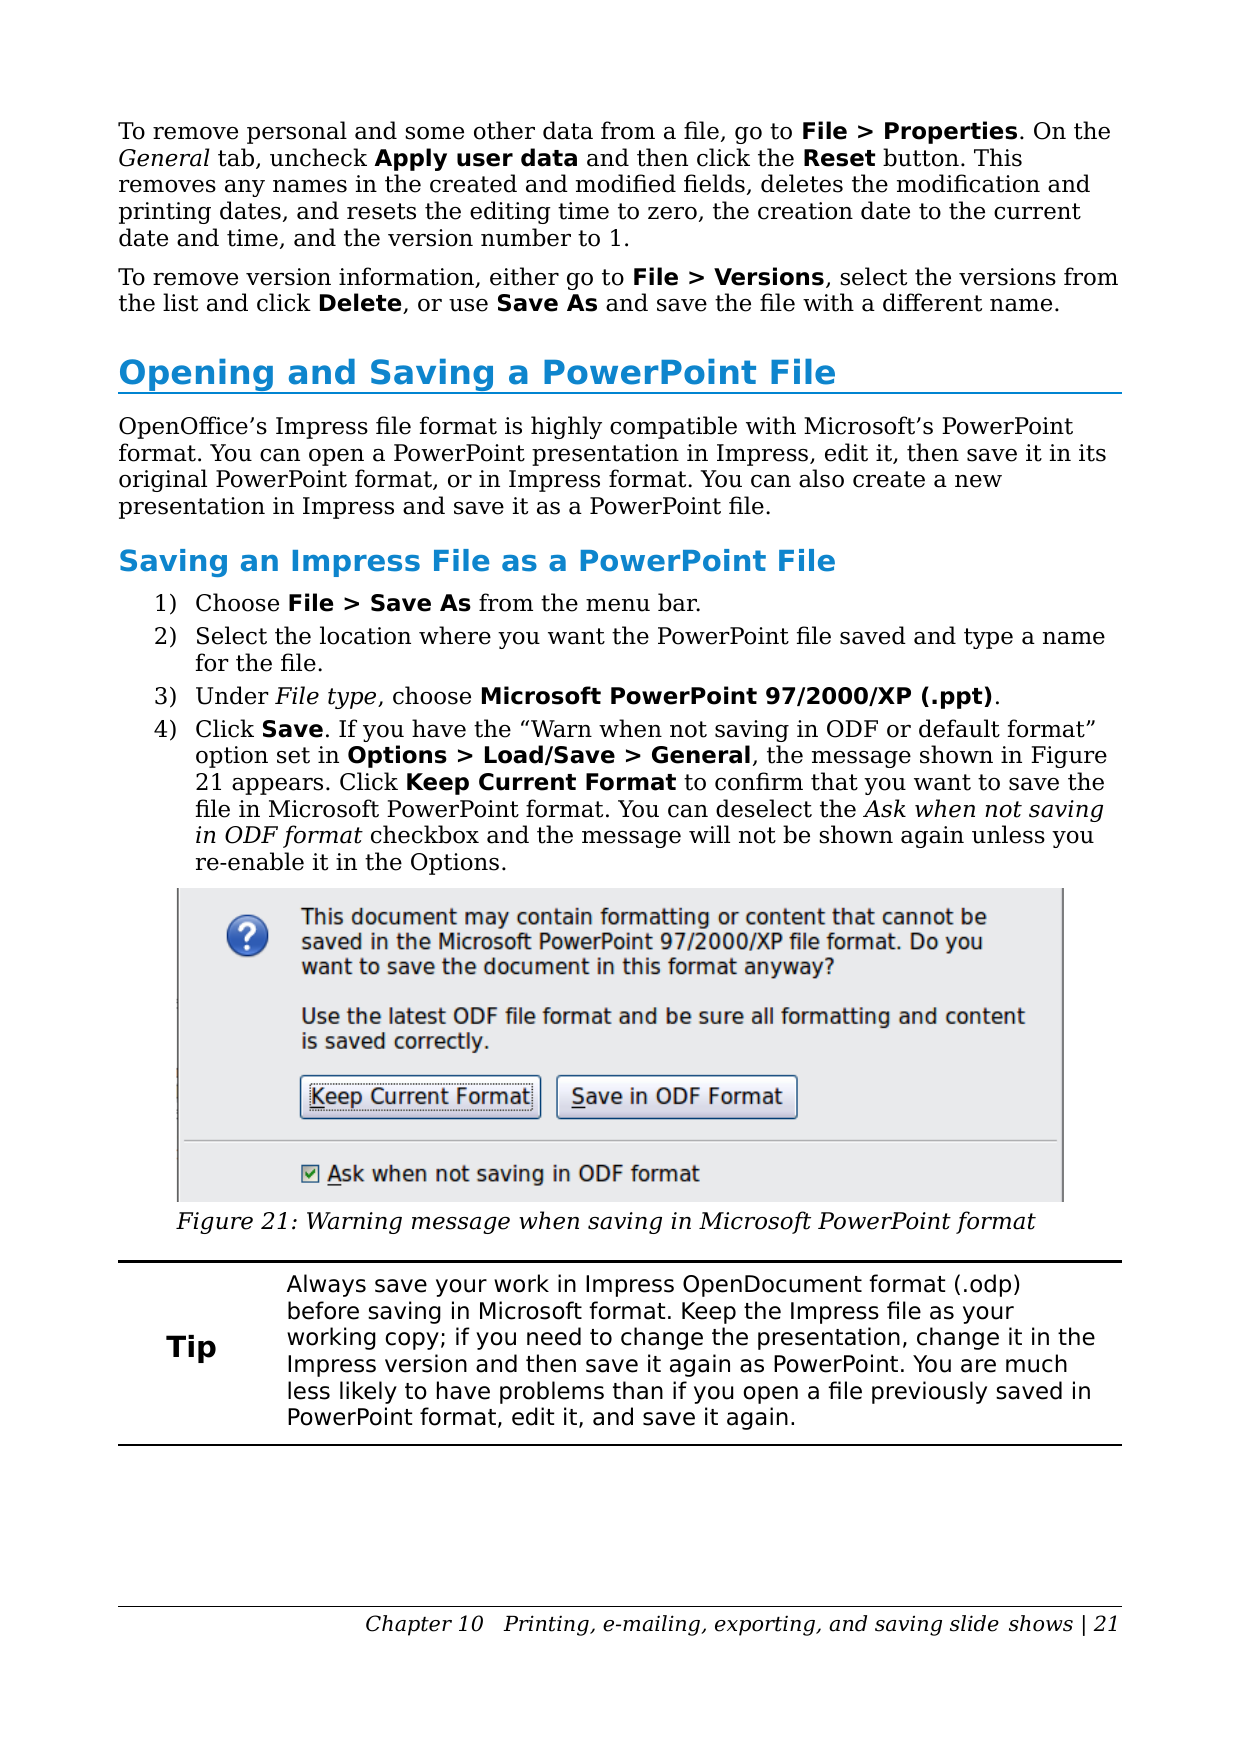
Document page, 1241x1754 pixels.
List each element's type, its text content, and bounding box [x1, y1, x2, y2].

list Under File type, choose Microsoft PowerPoint 97/2000/XP (.ppt). [177, 683, 1122, 710]
picture [176, 888, 1064, 1202]
table_header Always save your work in Impress OpenDocument format (.odp) before saving in Microsoft format. Keep the Impress file as your working copy; if you need to change the presentation, change it in the Impress version and then save it again as PowerPoint. You are much less likely to have problems than if you open a file previously saved in PowerPoint format, edit it, and save it again. [265, 1263, 1122, 1444]
text To remove version information, either go to File > Versions, select the versions from the list and click Delete, or use Save As and save the file with a different name. [118, 264, 1122, 317]
list Select the location where you want the PowerPoint file saved and type a name for the file. [177, 623, 1122, 677]
list Click Save. If you have the “Warn when not saving in ODF or default format” option set in Options > Load/Save > General, the message shown in Figure 21 appears. Click Keep Current Format to confirm that you want to save the file in Microsoft PowerPoint format. You can deselect the Ask when not saving in ODF format checkbox and the message will not be shown again unless you re-enable it in the Options. [177, 716, 1122, 876]
text To remove personal and some other data from a file, go to File > Properties. On the General tab, uncheck Apply user data and then click the Reset button. This removes any names in the created and modified fields, deletes the modification and printing dates, and resets the editing time to zero, the creation date to the current date and time, and the version number to 1. [118, 118, 1122, 251]
subtitle Saving an Impress File as a PowerPoint File [118, 544, 1122, 578]
table_header Tip [118, 1263, 265, 1444]
subtitle Opening and Saving a PowerPoint File [118, 353, 1122, 392]
text OpenOffice’s Impress file format is highly compatible with Microsoft’s PowerPoint format. You can open a PowerPoint presentation in Impress, edit it, then save it in its original PowerPoint format, or in Impress format. You can also create a new presentation in Impress and save it as a PowerPoint file. [118, 413, 1122, 520]
text Figure 21: Warning message when saving in Microsoft PowerPoint format [177, 1208, 1063, 1234]
list Choose File > Save As from the menu bar. [177, 591, 1122, 617]
